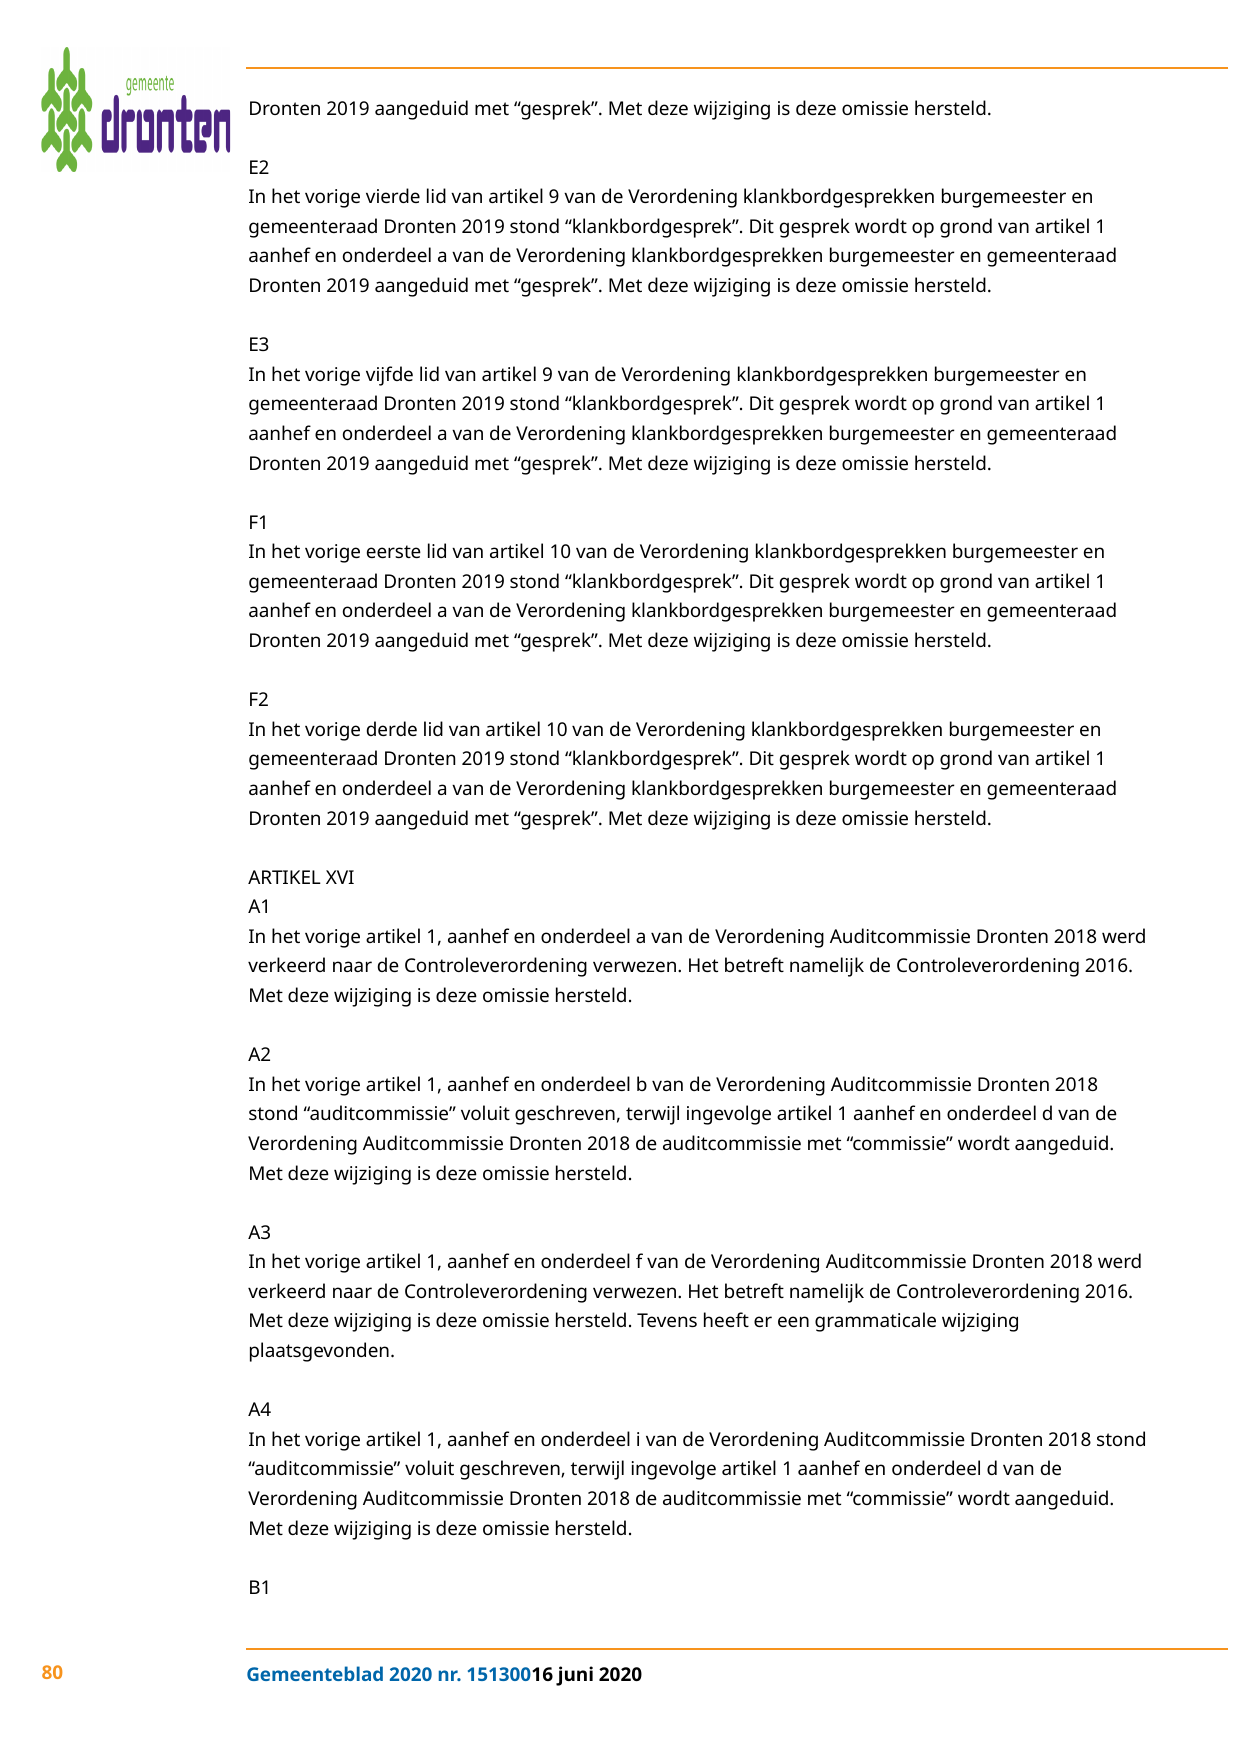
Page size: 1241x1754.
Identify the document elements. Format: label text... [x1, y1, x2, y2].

text A4 [248, 1396, 1152, 1422]
text In het vorige vijfde lid van artikel 9 van de Verordening klankbordgesprekken burgemeester en gemeenteraad Dronten 2019 stond “klankbordgesprek”. Dit gesprek wordt op grond van artikel 1 aanhef en onderdeel a van de Verordening klankbordgesprekken burgemeester en gemeenteraad Dronten 2019 aangeduid met “gesprek”. Met deze wijziging is deze omissie hersteld. [248, 361, 1152, 476]
text In het vorige artikel 1, aanhef en onderdeel a van de Verordening Auditcommissie Dronten 2018 werd verkeerd naar de Controleverordening verwezen. Het betreft namelijk de Controleverordening 2016. Met deze wijziging is deze omissie hersteld. [248, 923, 1152, 1008]
text A3 [248, 1219, 1152, 1245]
text Dronten 2019 aangeduid met “gesprek”. Met deze wijziging is deze omissie hersteld. [248, 95, 1152, 121]
text In het vorige artikel 1, aanhef en onderdeel i van de Verordening Auditcommissie Dronten 2018 stond “auditcommissie” voluit geschreven, terwijl ingevolge artikel 1 aanhef en onderdeel d van de Verordening Auditcommissie Dronten 2018 de auditcommissie met “commissie” wordt aangeduid. Met deze wijziging is deze omissie hersteld. [248, 1426, 1152, 1541]
text F2 [248, 686, 1152, 712]
picture [41, 47, 231, 172]
text In het vorige artikel 1, aanhef en onderdeel f van de Verordening Auditcommissie Dronten 2018 werd verkeerd naar de Controleverordening verwezen. Het betreft namelijk de Controleverordening 2016. Met deze wijziging is deze omissie hersteld. Tevens heeft er een grammaticale wijziging plaatsgevonden. [248, 1248, 1152, 1363]
text In het vorige vierde lid van artikel 9 van de Verordening klankbordgesprekken burgemeester en gemeenteraad Dronten 2019 stond “klankbordgesprek”. Dit gesprek wordt op grond van artikel 1 aanhef en onderdeel a van de Verordening klankbordgesprekken burgemeester en gemeenteraad Dronten 2019 aangeduid met “gesprek”. Met deze wijziging is deze omissie hersteld. [248, 183, 1152, 298]
text In het vorige derde lid van artikel 10 van de Verordening klankbordgesprekken burgemeester en gemeenteraad Dronten 2019 stond “klankbordgesprek”. Dit gesprek wordt op grond van artikel 1 aanhef en onderdeel a van de Verordening klankbordgesprekken burgemeester en gemeenteraad Dronten 2019 aangeduid met “gesprek”. Met deze wijziging is deze omissie hersteld. [248, 716, 1152, 831]
text In het vorige eerste lid van artikel 10 van de Verordening klankbordgesprekken burgemeester en gemeenteraad Dronten 2019 stond “klankbordgesprek”. Dit gesprek wordt op grond van artikel 1 aanhef en onderdeel a van de Verordening klankbordgesprekken burgemeester en gemeenteraad Dronten 2019 aangeduid met “gesprek”. Met deze wijziging is deze omissie hersteld. [248, 538, 1152, 653]
text E3 [248, 331, 1152, 357]
text F1 [248, 509, 1152, 535]
text ARTIKEL XVI [248, 864, 1152, 890]
text B1 [248, 1574, 1152, 1600]
text E2 [248, 154, 1152, 180]
text A1 [248, 893, 1152, 919]
text A2 [248, 1041, 1152, 1067]
text In het vorige artikel 1, aanhef en onderdeel b van de Verordening Auditcommissie Dronten 2018 stond “auditcommissie” voluit geschreven, terwijl ingevolge artikel 1 aanhef en onderdeel d van de Verordening Auditcommissie Dronten 2018 de auditcommissie met “commissie” wordt aangeduid. Met deze wijziging is deze omissie hersteld. [248, 1071, 1152, 1186]
